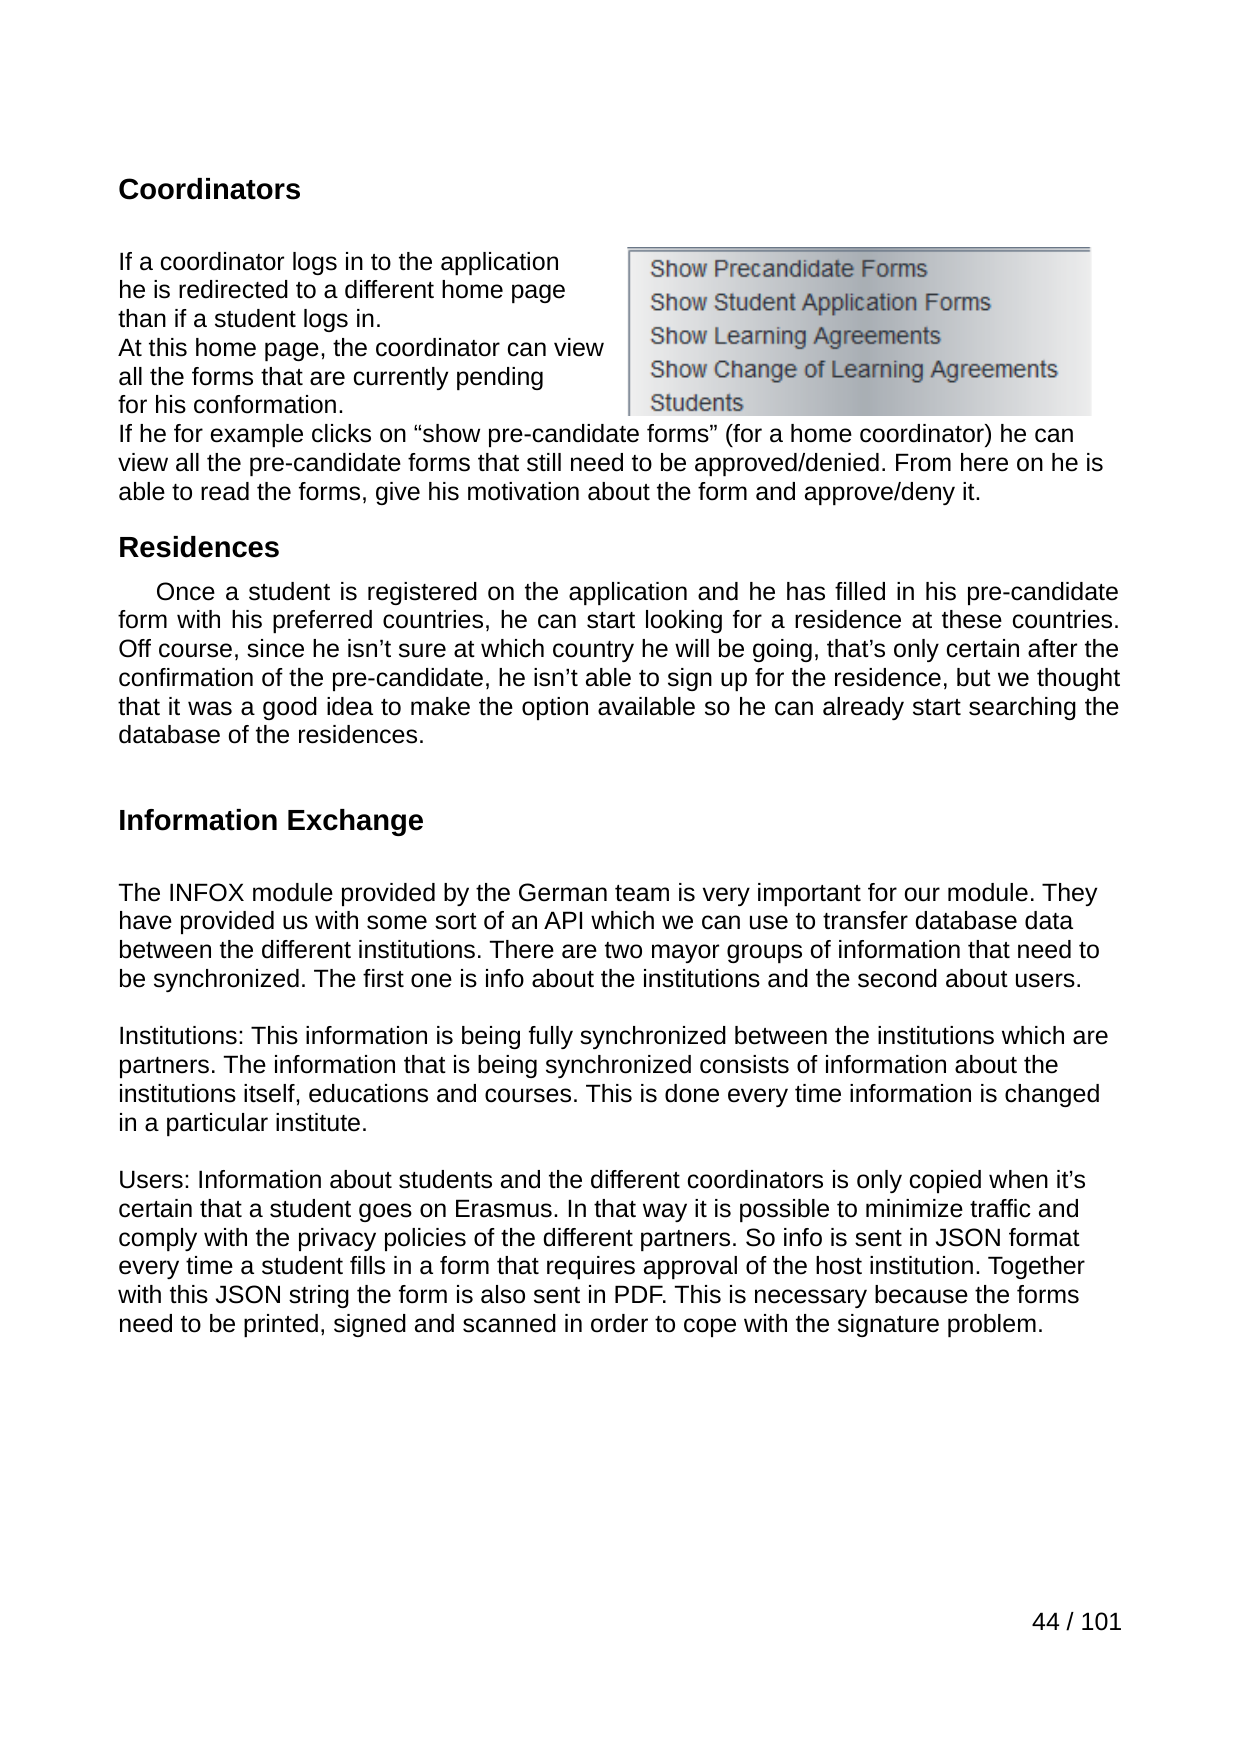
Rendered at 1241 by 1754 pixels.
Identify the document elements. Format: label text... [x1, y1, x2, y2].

subtitle Coordinators [118, 172, 1122, 205]
text than if a student logs in. At this home page, the coordinator can view all the forms that are currently pending for his conformation. [118, 304, 612, 419]
subtitle Residences [118, 530, 1122, 564]
subtitle Information Exchange [118, 803, 1122, 836]
text Once a student is registered on the application and he has filled in his pre-candidate form with his preferred countries, he can start looking for a residence at these countries. Off course, since he isn’t sure at which country he will be going, that’s only certain after the confirmation of the pre-candidate, he isn’t able to sign up for the residence, but we thought that it was a good idea to make the option available so he can already start searching the database of the residences. [118, 576, 1122, 749]
text If he for example clicks on “show pre-candidate forms” (for a home coordinator) he can view all the pre-candidate forms that still need to be approved/denied. From here on he is able to read the forms, give his motivation about the form and approve/deny it. [118, 419, 1122, 505]
text If a coordinator logs in to the application he is redirected to a different home page [118, 218, 1122, 304]
text [1098, 304, 1122, 419]
text The INFOX module provided by the German team is very important for our module. They have provided us with some sort of an API which we can use to transfer database data between the different institutions. There are two mayor groups of information that need to be synchronized. The first one is info about the institutions and the second about users. Institutions: This information is being fully synchronized between the institutions which are partners. The information that is being synchronized consists of information about the institutions itself, educations and courses. This is done every time information is changed in a particular institute. Users: Information about students and the different coordinators is only copied when it’s certain that a student goes on Erasmus. In that way it is possible to minimize traffic and comply with the privacy policies of the different partners. So info is sent in JSON format every time a student fills in a form that requires approval of the host institution. Together with this JSON string the form is also sent in PDF. This is necessary because the forms need to be printed, signed and scanned in order to cope with the signature problem. [118, 877, 1122, 1395]
picture [627, 247, 1092, 416]
